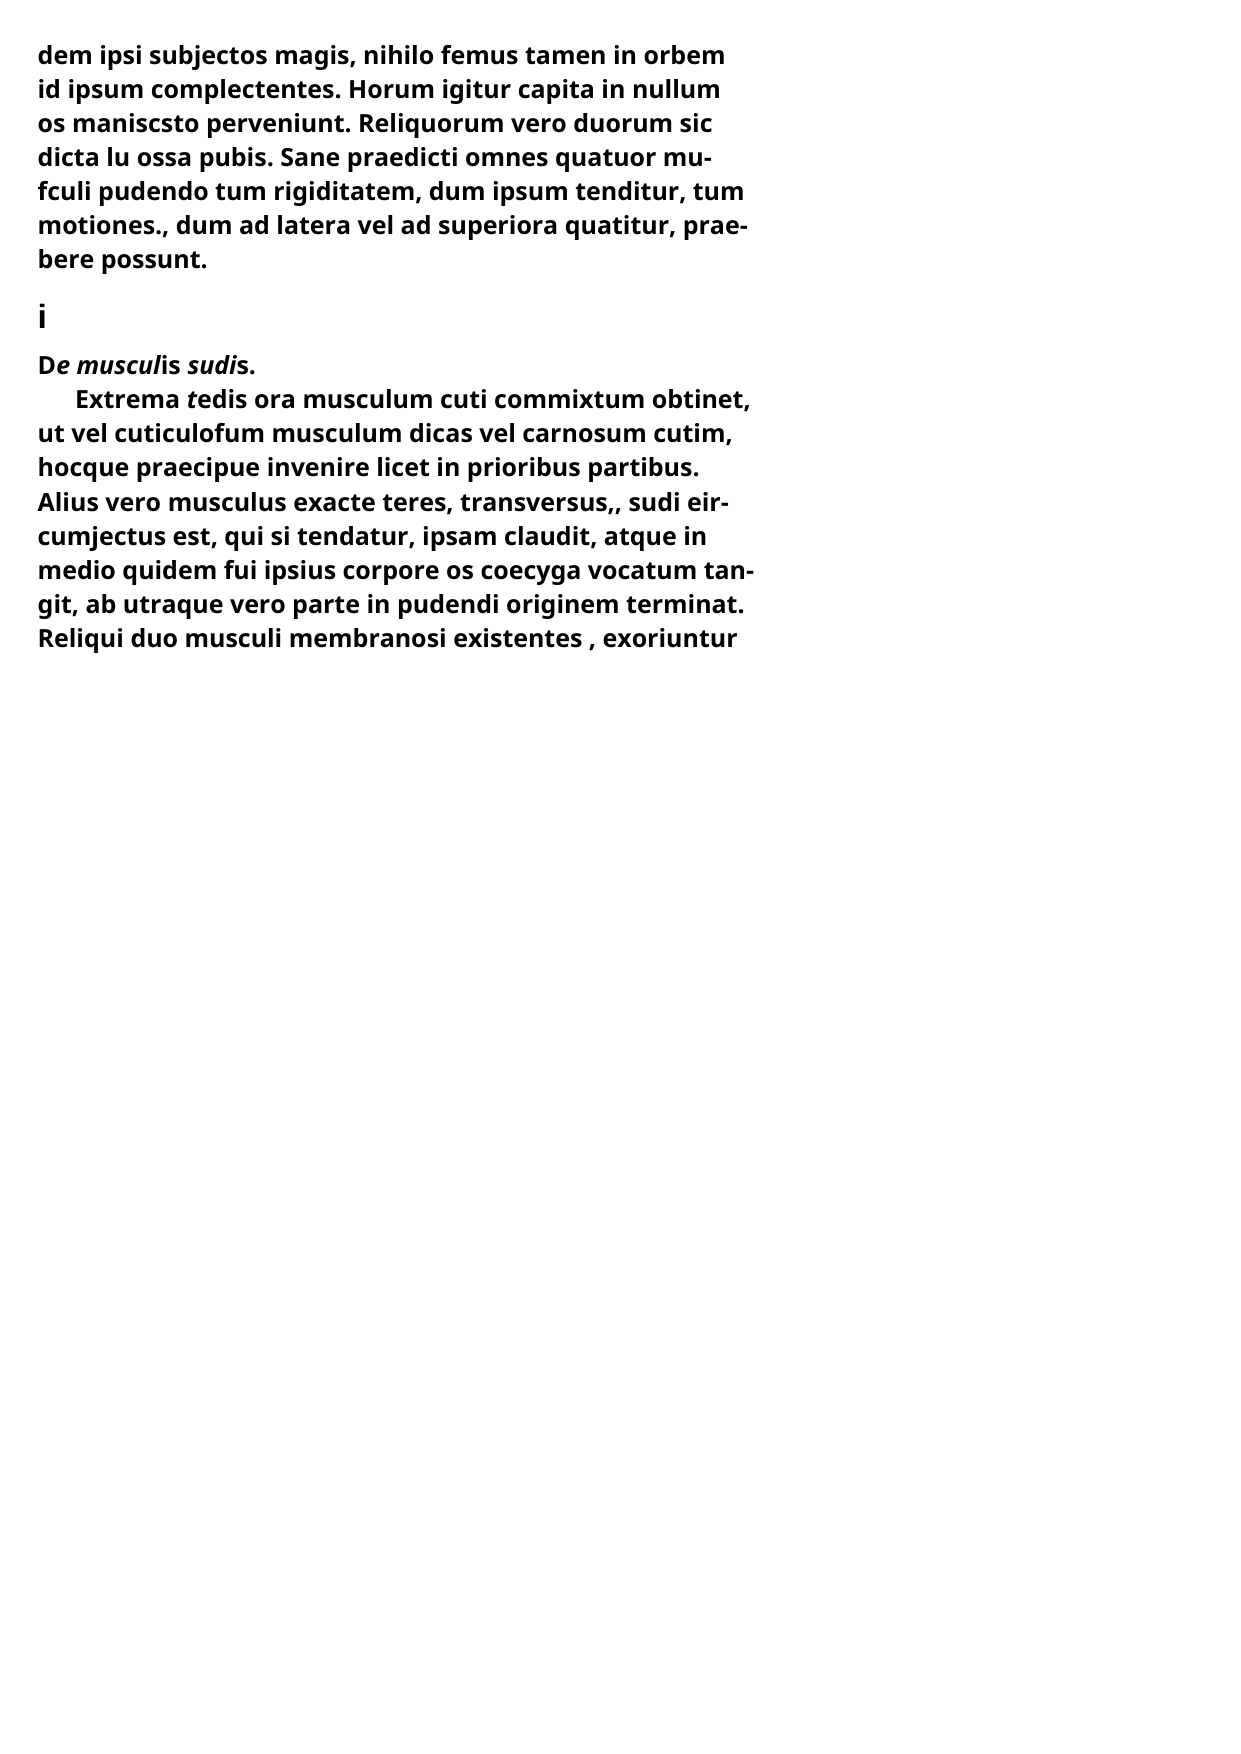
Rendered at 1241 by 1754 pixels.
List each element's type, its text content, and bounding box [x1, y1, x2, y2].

text dem ipsi subjectos magis, nihilo femus tamen in orbem id ipsum complectentes. Horum igitur capita in nullum os maniscsto perveniunt. Reliquorum vero duorum sic dicta lu ossa pubis. Sane praedicti omnes quatuor mu- fculi pudendo tum rigiditatem, dum ipsum tenditur, tum motiones., dum ad latera vel ad superiora quatitur, prae- bere possunt. [37, 37, 1203, 276]
text De musculis sudis. [37, 348, 1203, 382]
text Extrema tedis ora musculum cuti commixtum obtinet, ut vel cuticulofum musculum dicas vel carnosum cutim, hocque praecipue invenire licet in prioribus partibus. Alius vero musculus exacte teres, transversus,, sudi eir- cumjectus est, qui si tendatur, ipsam claudit, atque in medio quidem fui ipsius corpore os coecyga vocatum tan- git, ab utraque vero parte in pudendi originem terminat. Reliqui duo musculi membranosi existentes , exoriuntur [37, 382, 1203, 654]
subtitle i [37, 297, 1203, 335]
